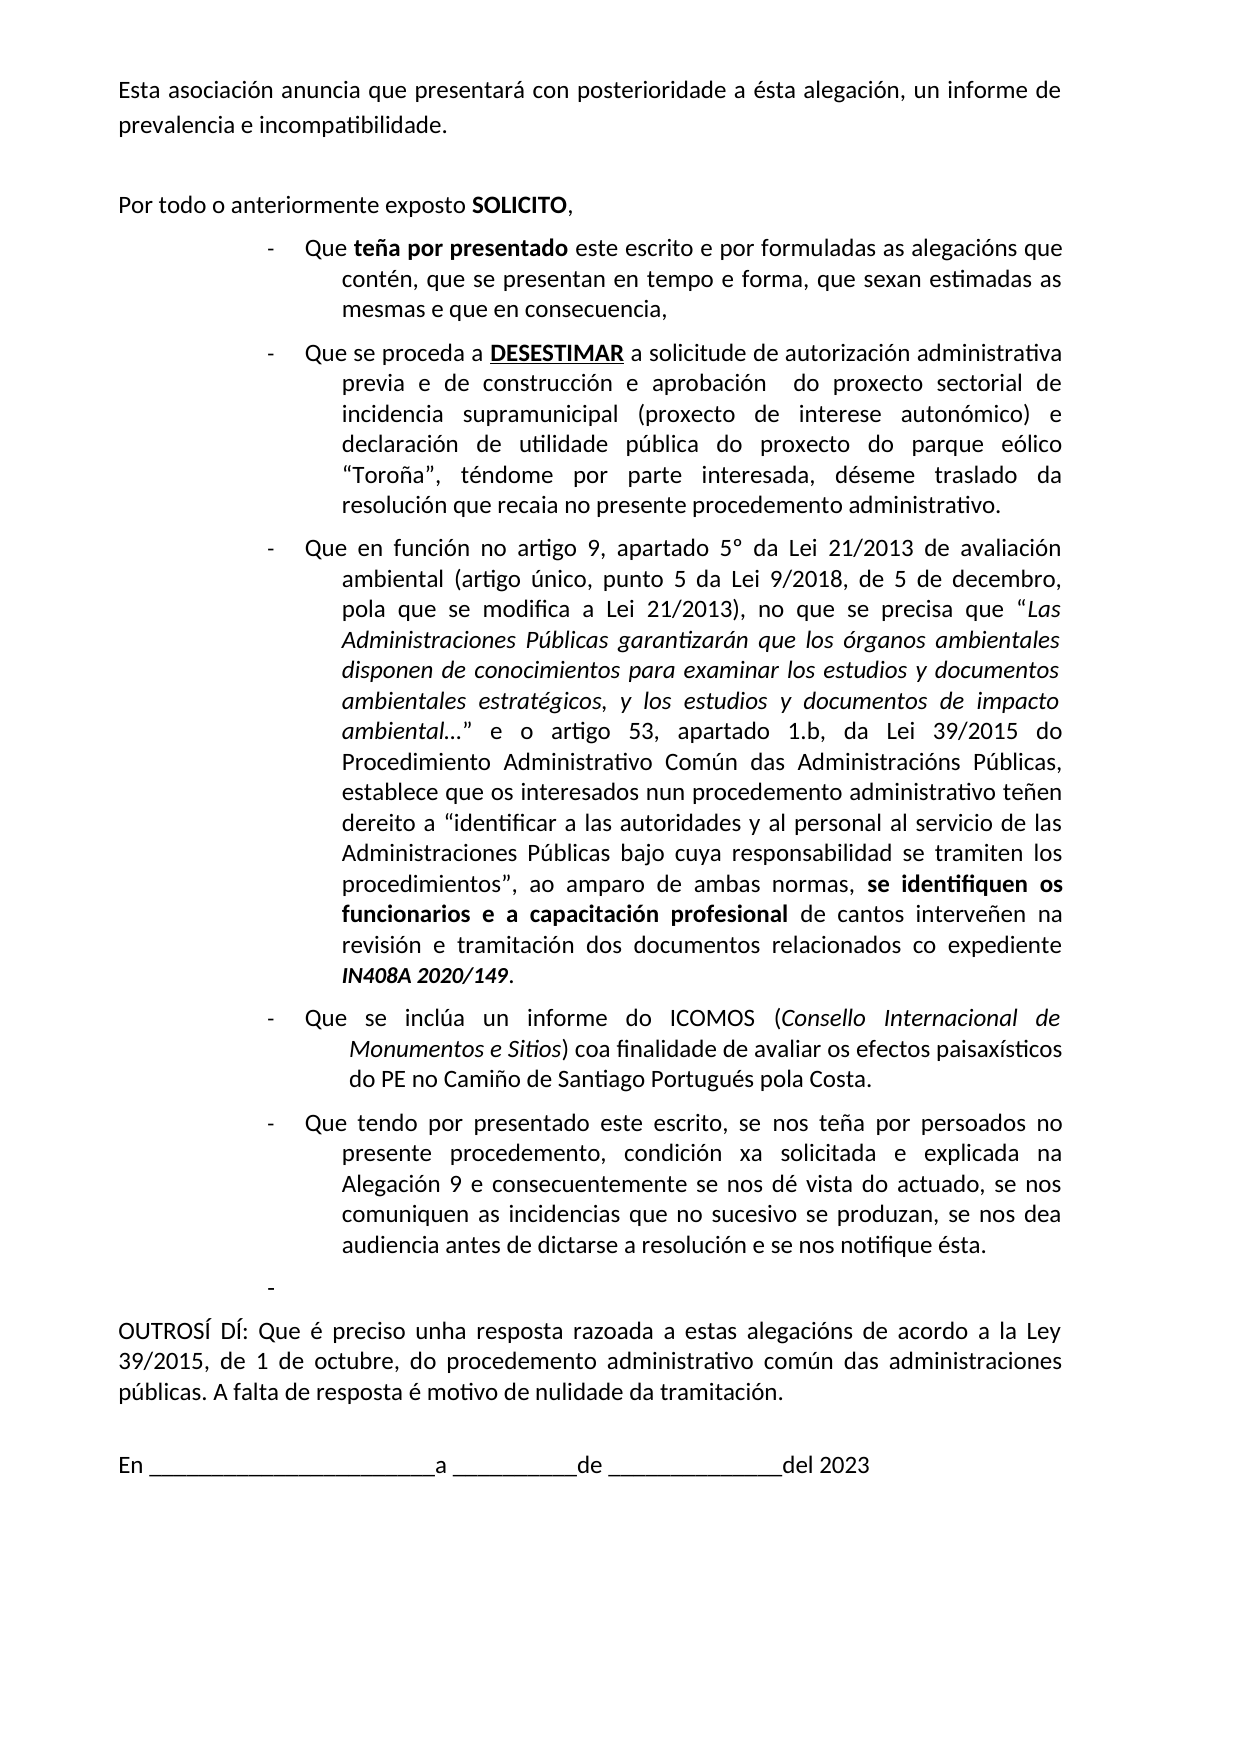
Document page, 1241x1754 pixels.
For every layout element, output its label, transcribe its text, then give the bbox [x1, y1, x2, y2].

list Que teña por presentado este escrito e por formuladas as alegacións que contén, que se presentan en tempo e forma, que sexan estimadas as mesmas e que en consecuencia, [267, 233, 1063, 324]
list Que se inclúa un informe do ICOMOS (Consello Internacional de Monumentos e Sitios) coa finalidade de avaliar os efectos paisaxísticos do PE no Camiño de Santiago Portugués pola Costa. [267, 1003, 1063, 1094]
text En _______________________a __________de ______________del 2023 [118, 1449, 1063, 1480]
list Que se proceda a DESESTIMAR a solicitude de autorización administrativa previa e de construcción e aprobación do proxecto sectorial de incidencia supramunicipal (proxecto de interese autonómico) e declaración de utilidade pública do proxecto do parque eólico “Toroña”, téndome por parte interesada, déseme traslado da resolución que recaia no presente procedemento administrativo. [267, 337, 1063, 520]
text Por todo o anteriormente exposto SOLICITO, [118, 189, 1063, 220]
list Que en función no artigo 9, apartado 5º da Lei 21/2013 de avaliación ambiental (artigo único, punto 5 da Lei 9/2018, de 5 de decembro, pola que se modifica a Lei 21/2013), no que se precisa que “Las Administraciones Públicas garantizarán que los órganos ambientales disponen de conocimientos para examinar los estudios y documentos ambientales estratégicos, y los estudios y documentos de impacto ambiental…” e o artigo 53, apartado 1.b, da Lei 39/2015 do Procedimiento Administrativo Común das Administracións Públicas, establece que os interesados nun procedemento administrativo teñen dereito a “identificar a las autoridades y al personal al servicio de las Administraciones Públicas bajo cuya responsabilidad se tramiten los procedimientos”, ao amparo de ambas normas, se identifiquen os funcionarios e a capacitación profesional de cantos interveñen na revisión e tramitación dos documentos relacionados co expediente IN408A 2020/149. [267, 532, 1063, 990]
text Esta asociación anuncia que presentará con posterioridade a ésta alegación, un informe de prevalencia e incompatibilidade. [118, 74, 1063, 139]
list Que tendo por presentado este escrito, se nos teña por persoados no presente procedemento, condición xa solicitada e explicada na Alegación 9 e consecuentemente se nos dé vista do actuado, se nos comuniquen as incidencias que no sucesivo se produzan, se nos dea audiencia antes de dictarse a resolución e se nos notifique ésta. [267, 1107, 1063, 1259]
text OUTROSÍ DÍ: Que é preciso unha resposta razoada a estas alegacións de acordo a la Ley 39/2015, de 1 de octubre, do procedemento administrativo común das administraciones públicas. A falta de resposta é motivo de nulidade da tramitación. [118, 1315, 1063, 1406]
